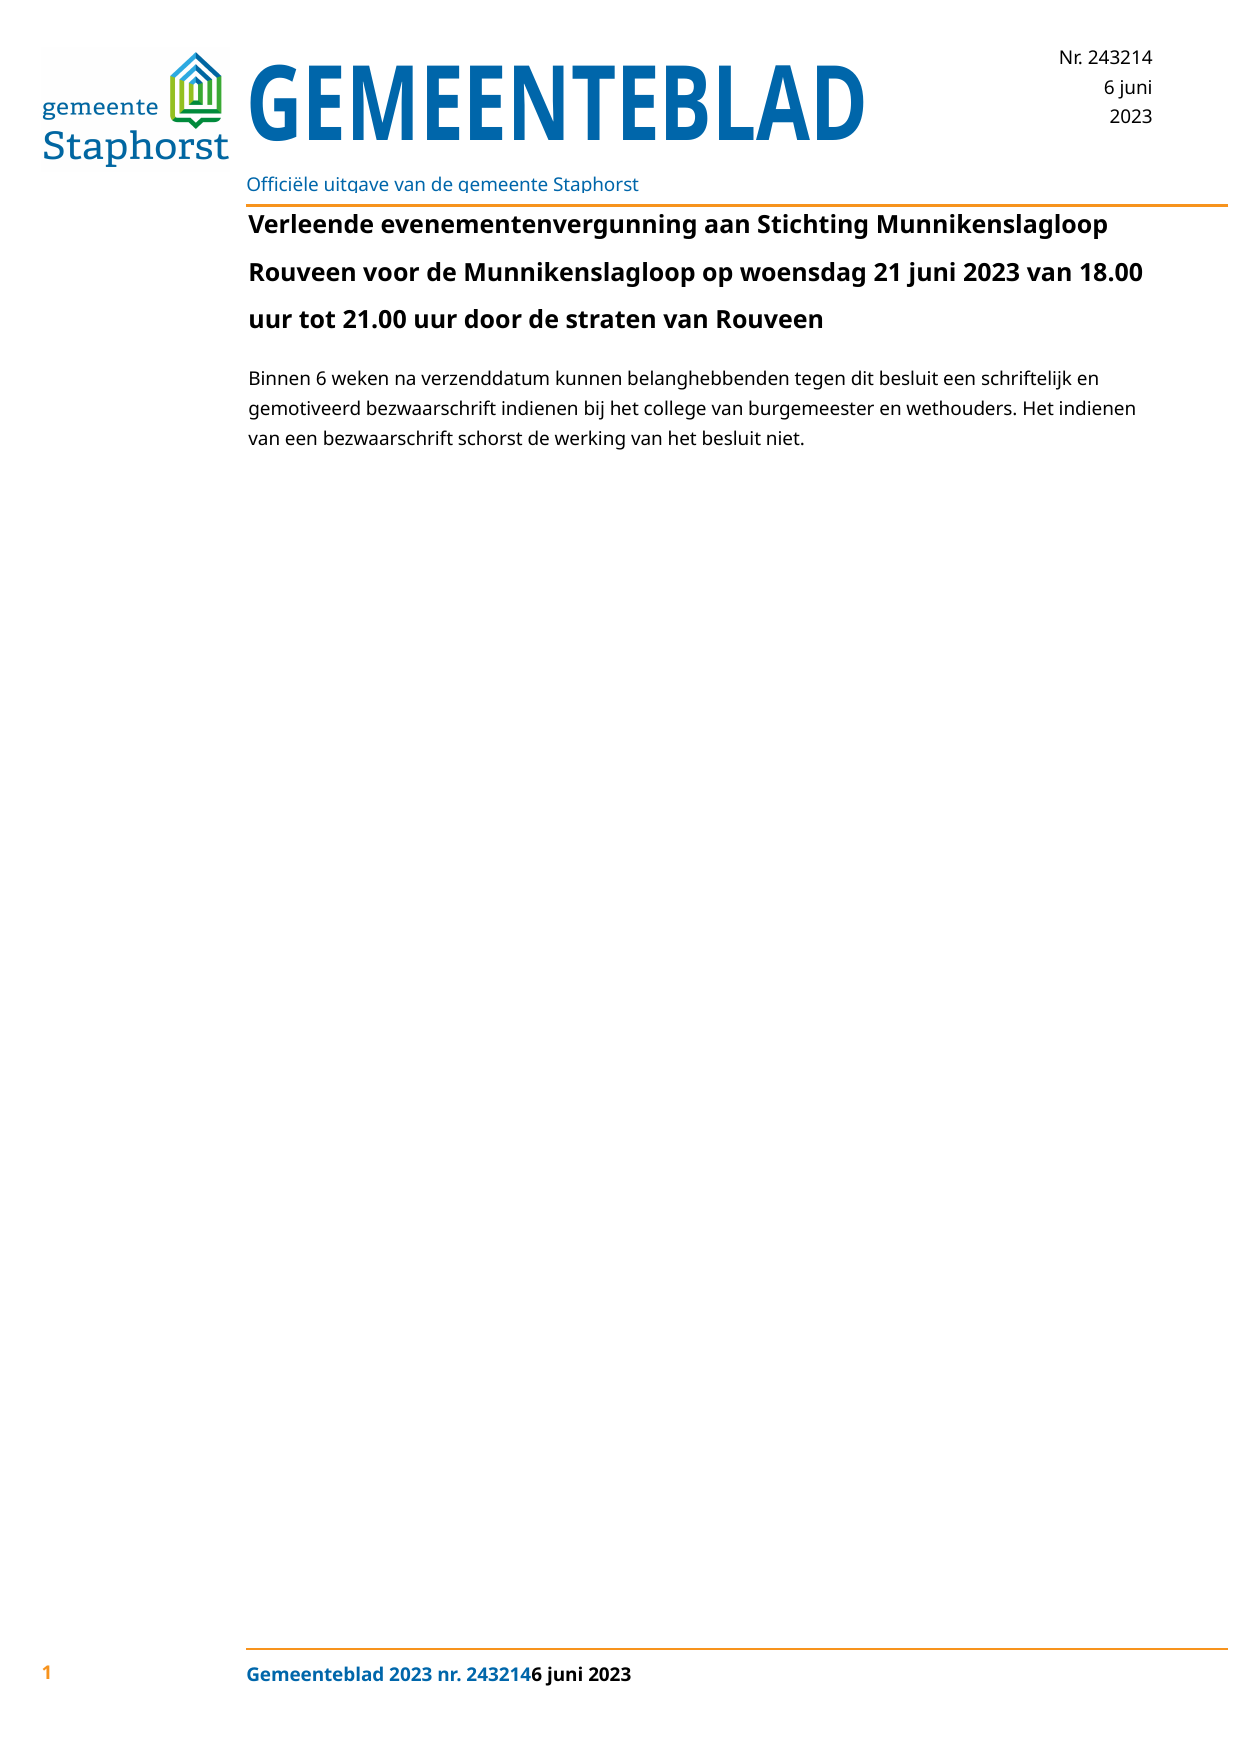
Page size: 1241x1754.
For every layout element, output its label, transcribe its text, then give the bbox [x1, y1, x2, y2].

picture [41, 47, 231, 172]
text Verleende evenementenvergunning aan Stichting Munnikenslagloop Rouveen voor de Munnikenslagloop op woensdag 21 juni 2023 van 18.00 uur tot 21.00 uur door de straten van Rouveen [248, 207, 1152, 336]
text Binnen 6 weken na verzenddatum kunnen belanghebbenden tegen dit besluit een schriftelijk en gemotiveerd bezwaarschrift indienen bij het college van burgemeester en wethouders. Het indienen van een bezwaarschrift schorst de werking van het besluit niet. [248, 366, 1152, 450]
